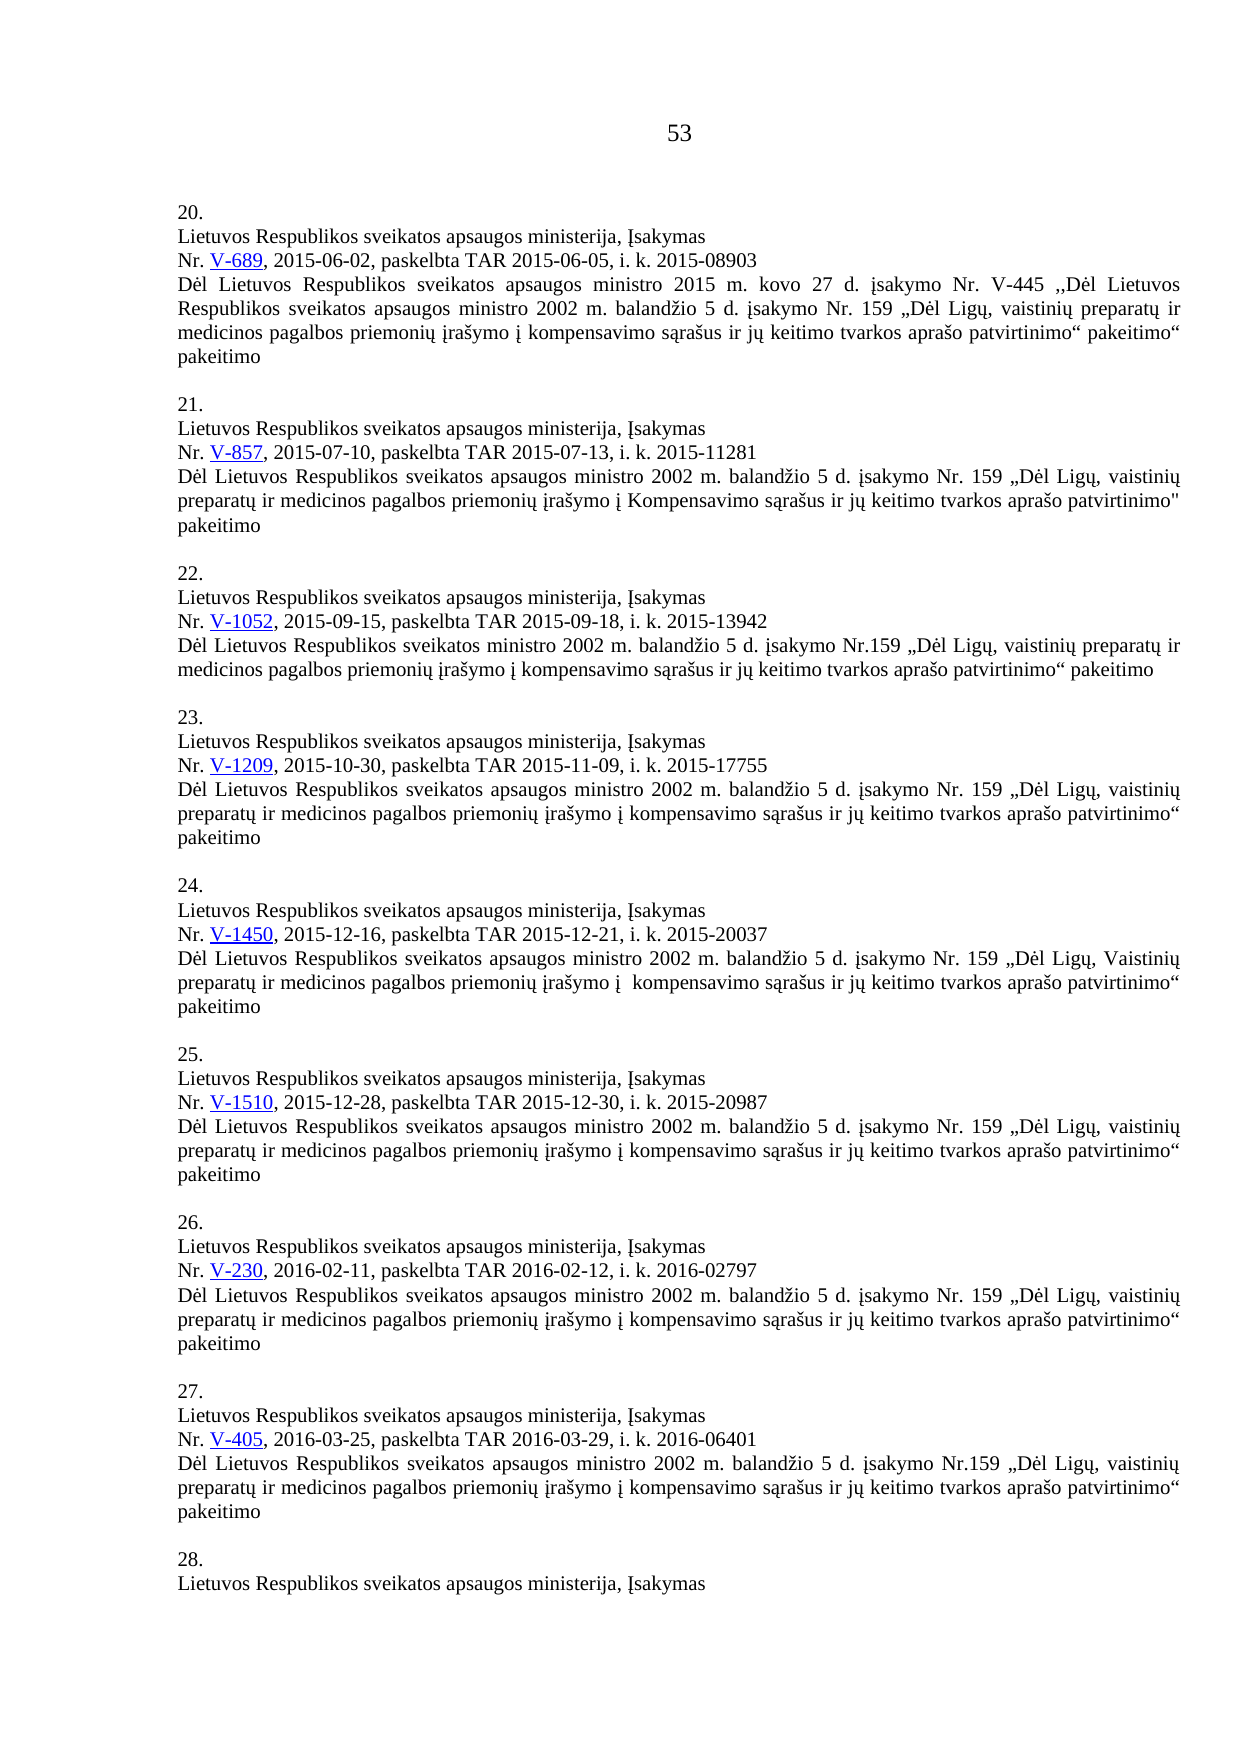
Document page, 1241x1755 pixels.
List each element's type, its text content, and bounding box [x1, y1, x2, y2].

text Nr. V-1510, 2015-12-28, paskelbta TAR 2015-12-30, i. k. 2015-20987 [177, 1090, 1181, 1114]
text Lietuvos Respublikos sveikatos apsaugos ministerija, Įsakymas [177, 729, 1181, 753]
text 24. [177, 873, 1181, 897]
text Nr. V-857, 2015-07-10, paskelbta TAR 2015-07-13, i. k. 2015-11281 [177, 440, 1181, 464]
text Lietuvos Respublikos sveikatos apsaugos ministerija, Įsakymas [177, 897, 1181, 922]
text 26. [177, 1210, 1181, 1234]
text Nr. V-689, 2015-06-02, paskelbta TAR 2015-06-05, i. k. 2015-08903 [177, 248, 1181, 272]
text Lietuvos Respublikos sveikatos apsaugos ministerija, Įsakymas [177, 224, 1181, 248]
text 23. [177, 705, 1181, 729]
text Nr. V-1052, 2015-09-15, paskelbta TAR 2015-09-18, i. k. 2015-13942 [177, 609, 1181, 633]
text Nr. V-230, 2016-02-11, paskelbta TAR 2016-02-12, i. k. 2016-02797 [177, 1258, 1181, 1282]
text Lietuvos Respublikos sveikatos apsaugos ministerija, Įsakymas [177, 585, 1181, 609]
text 21. [177, 392, 1181, 416]
text Nr. V-1209, 2015-10-30, paskelbta TAR 2015-11-09, i. k. 2015-17755 [177, 753, 1181, 777]
text Dėl Lietuvos Respublikos sveikatos apsaugos ministro 2002 m. balandžio 5 d. įsakymo Nr. 159 „Dėl Ligų, vaistinių preparatų ir medicinos pagalbos priemonių įrašymo į kompensavimo sąrašus ir jų keitimo tvarkos aprašo patvirtinimo“ pakeitimo [177, 1114, 1181, 1186]
text Lietuvos Respublikos sveikatos apsaugos ministerija, Įsakymas [177, 1234, 1181, 1258]
text Lietuvos Respublikos sveikatos apsaugos ministerija, Įsakymas [177, 416, 1181, 440]
text Lietuvos Respublikos sveikatos apsaugos ministerija, Įsakymas [177, 1571, 1181, 1595]
text Dėl Lietuvos Respublikos sveikatos apsaugos ministro 2002 m. balandžio 5 d. įsakymo Nr. 159 „Dėl Ligų, vaistinių preparatų ir medicinos pagalbos priemonių įrašymo į Kompensavimo sąrašus ir jų keitimo tvarkos aprašo patvirtinimo" pakeitimo [177, 464, 1181, 537]
text 28. [177, 1547, 1181, 1571]
text Nr. V-405, 2016-03-25, paskelbta TAR 2016-03-29, i. k. 2016-06401 [177, 1427, 1181, 1451]
text Dėl Lietuvos Respublikos sveikatos apsaugos ministro 2002 m. balandžio 5 d. įsakymo Nr.159 „Dėl Ligų, vaistinių preparatų ir medicinos pagalbos priemonių įrašymo į kompensavimo sąrašus ir jų keitimo tvarkos aprašo patvirtinimo“ pakeitimo [177, 1451, 1181, 1523]
text Dėl Lietuvos Respublikos sveikatos apsaugos ministro 2015 m. kovo 27 d. įsakymo Nr. V-445 ,,Dėl Lietuvos Respublikos sveikatos apsaugos ministro 2002 m. balandžio 5 d. įsakymo Nr. 159 „Dėl Ligų, vaistinių preparatų ir medicinos pagalbos priemonių įrašymo į kompensavimo sąrašus ir jų keitimo tvarkos aprašo patvirtinimo“ pakeitimo“ pakeitimo [177, 272, 1181, 368]
text Lietuvos Respublikos sveikatos apsaugos ministerija, Įsakymas [177, 1403, 1181, 1427]
text Dėl Lietuvos Respublikos sveikatos apsaugos ministro 2002 m. balandžio 5 d. įsakymo Nr. 159 „Dėl Ligų, Vaistinių preparatų ir medicinos pagalbos priemonių įrašymo į kompensavimo sąrašus ir jų keitimo tvarkos aprašo patvirtinimo“ pakeitimo [177, 946, 1181, 1018]
text Dėl Lietuvos Respublikos sveikatos ministro 2002 m. balandžio 5 d. įsakymo Nr.159 „Dėl Ligų, vaistinių preparatų ir medicinos pagalbos priemonių įrašymo į kompensavimo sąrašus ir jų keitimo tvarkos aprašo patvirtinimo“ pakeitimo [177, 633, 1181, 681]
text Dėl Lietuvos Respublikos sveikatos apsaugos ministro 2002 m. balandžio 5 d. įsakymo Nr. 159 „Dėl Ligų, vaistinių preparatų ir medicinos pagalbos priemonių įrašymo į kompensavimo sąrašus ir jų keitimo tvarkos aprašo patvirtinimo“ pakeitimo [177, 1282, 1181, 1355]
text 27. [177, 1379, 1181, 1403]
text Dėl Lietuvos Respublikos sveikatos apsaugos ministro 2002 m. balandžio 5 d. įsakymo Nr. 159 „Dėl Ligų, vaistinių preparatų ir medicinos pagalbos priemonių įrašymo į kompensavimo sąrašus ir jų keitimo tvarkos aprašo patvirtinimo“ pakeitimo [177, 777, 1181, 849]
text 20. [177, 200, 1181, 224]
text 22. [177, 561, 1181, 585]
text Lietuvos Respublikos sveikatos apsaugos ministerija, Įsakymas [177, 1066, 1181, 1090]
text Nr. V-1450, 2015-12-16, paskelbta TAR 2015-12-21, i. k. 2015-20037 [177, 922, 1181, 946]
text 25. [177, 1042, 1181, 1066]
